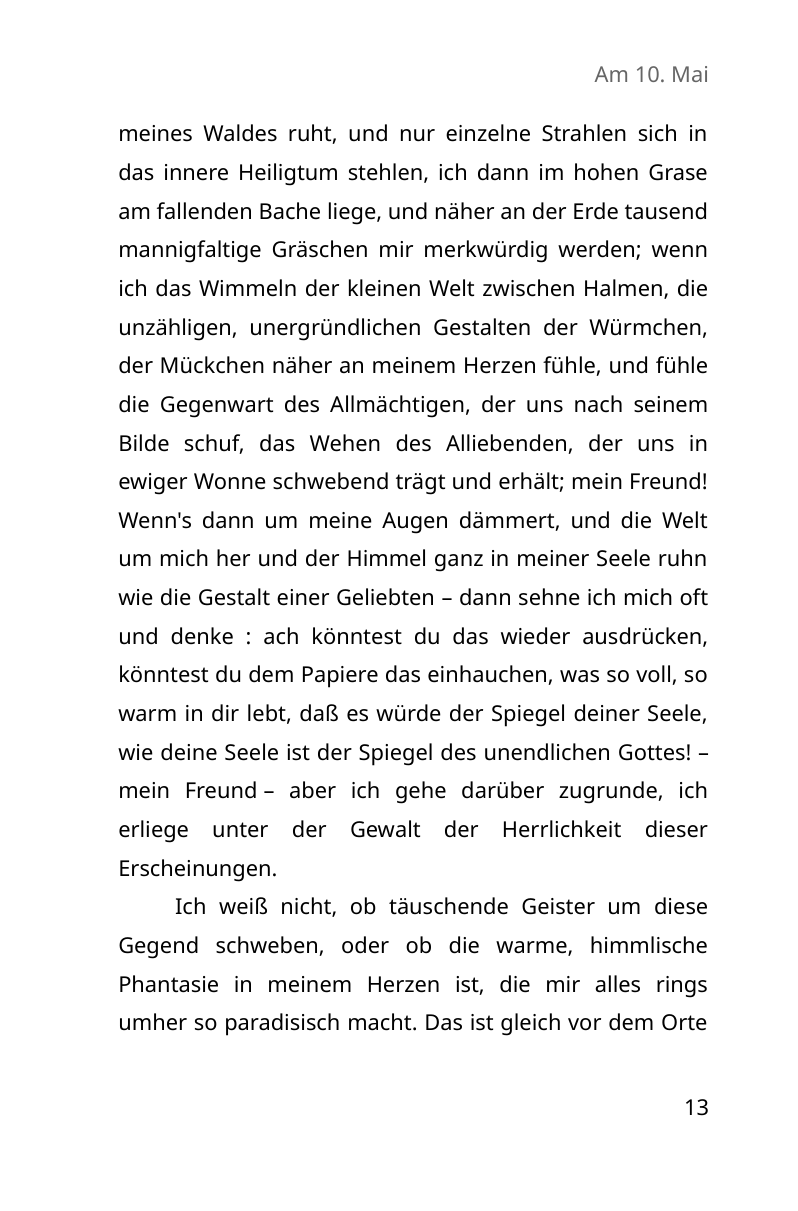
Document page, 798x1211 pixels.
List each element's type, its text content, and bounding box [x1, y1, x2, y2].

text meines Waldes ruht, und nur einzelne Strahlen sich in das innere Heiligtum stehlen, ich dann im hohen Grase am fallenden Bache liege, und näher an der Erde tausend mannigfaltige Gräschen mir merkwürdig werden; wenn ich das Wimmeln der kleinen Welt zwischen Halmen, die unzähligen, unergründlichen Gestalten der Würmchen, der Mückchen näher an meinem Herzen fühle, und fühle die Gegenwart des Allmächtigen, der uns nach seinem Bilde schuf, das Wehen des Alliebenden, der uns in ewiger Wonne schwebend trägt und erhält; mein Freund! Wenn's dann um meine Augen dämmert, und die Welt um mich her und der Himmel ganz in meiner Seele ruhn wie die Gestalt einer Geliebten – dann sehne ich mich oft und denke : ach könntest du das wieder ausdrücken, könntest du dem Papiere das einhauchen, was so voll, so warm in dir lebt, daß es würde der Spiegel deiner Seele, wie deine Seele ist der Spiegel des unendlichen Gottes! – mein Freund – aber ich gehe darüber zugrunde, ich erliege unter der Gewalt der Herrlichkeit dieser Erscheinungen. [118, 118, 709, 882]
text Ich weiß nicht, ob täuschende Geister um diese Gegend schweben, oder ob die warme, himmlische Phantasie in meinem Herzen ist, die mir alles rings umher so paradisisch macht. Das ist gleich vor dem Orte [118, 891, 709, 1037]
